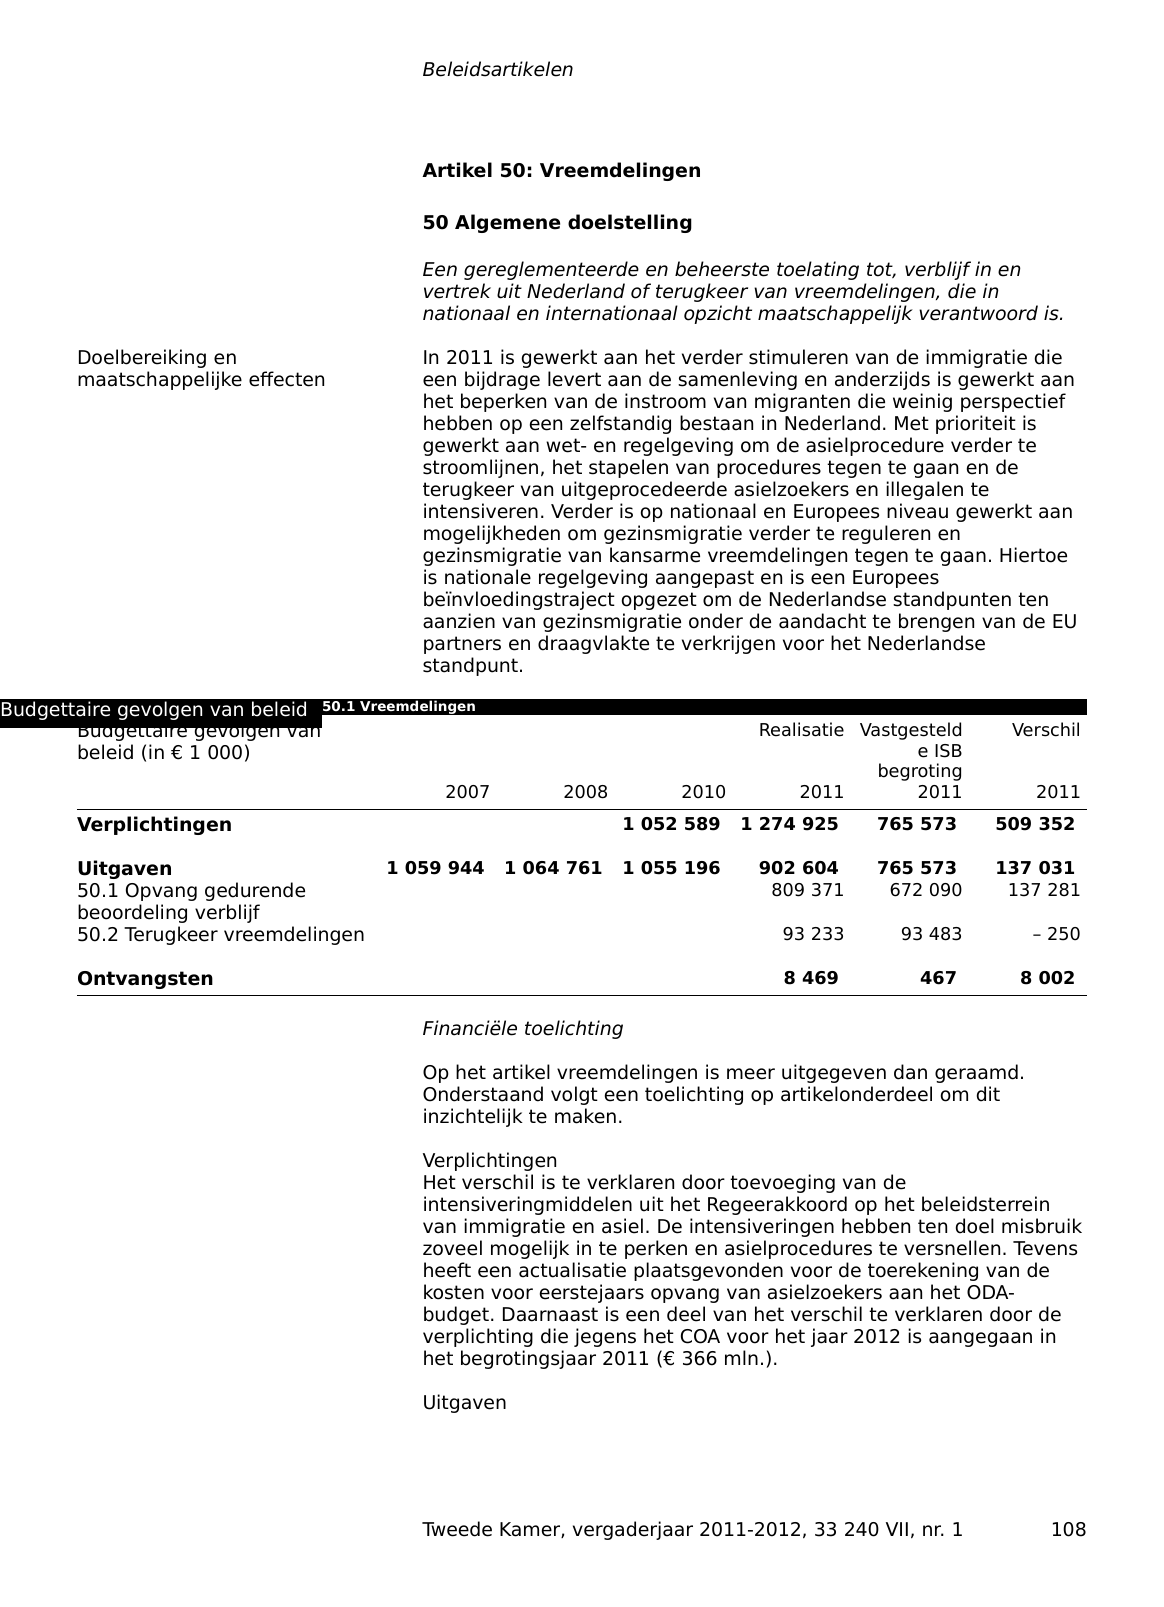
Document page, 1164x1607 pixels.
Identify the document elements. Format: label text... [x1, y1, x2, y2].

table_cell [496, 715, 614, 782]
table_cell 50.1 Opvang gedurende beoordeling verblijf [77, 880, 378, 924]
table_cell [77, 782, 378, 808]
table_cell 1 059 944 [378, 858, 496, 880]
table_cell 809 371 [732, 880, 850, 924]
table_cell [969, 946, 1087, 968]
table_cell 93 483 [850, 924, 968, 946]
table_cell 2011 [732, 782, 850, 808]
subtitle Artikel 50: Vreemdelingen [422, 160, 1087, 182]
table_cell [378, 880, 496, 924]
table_cell 2007 [378, 782, 496, 808]
table_cell [496, 810, 614, 836]
table_cell [850, 946, 968, 968]
table_cell 93 233 [732, 924, 850, 946]
table_cell 2010 [614, 782, 732, 808]
table_cell 8 002 [969, 968, 1087, 995]
table_cell [496, 946, 614, 968]
table_cell Budgettaire gevolgen van beleid (in € 1 000) [77, 715, 378, 782]
table_cell [614, 880, 732, 924]
table_cell 1 274 925 [732, 810, 850, 836]
table_cell [732, 836, 850, 858]
table_cell [614, 968, 732, 995]
table_cell [378, 946, 496, 968]
table_cell 509 352 [969, 810, 1087, 836]
table_cell 8 469 [732, 968, 850, 995]
table_cell 2011 [969, 782, 1087, 808]
table_cell [496, 924, 614, 946]
table_cell 1 055 196 [614, 858, 732, 880]
table_cell [732, 946, 850, 968]
table_cell [378, 924, 496, 946]
table_cell [496, 836, 614, 858]
table_cell [378, 968, 496, 995]
table_cell Ontvangsten [77, 968, 378, 995]
table_cell [614, 715, 732, 782]
table_cell Realisatie [732, 715, 850, 782]
text Verplichtingen [422, 1150, 1087, 1172]
table_cell [850, 836, 968, 858]
table_cell 1 064 761 [496, 858, 614, 880]
table_cell 765 573 [850, 858, 968, 880]
table_cell [614, 924, 732, 946]
text Op het artikel vreemdelingen is meer uitgegeven dan geraamd. Onderstaand volgt een toelichting op artikelonderdeel om dit inzichtelijk te maken. [422, 1062, 1087, 1128]
table_cell [496, 968, 614, 995]
table_cell Verschil [969, 715, 1087, 782]
table_cell [378, 715, 496, 782]
table_cell 467 [850, 968, 968, 995]
text Doelbereiking en maatschappelijke effecten [77, 347, 399, 391]
table_cell [77, 946, 378, 968]
table_cell [969, 836, 1087, 858]
text Een gereglementeerde en beheerste toelating tot, verblijf in en vertrek uit Nederland of terugkeer van vreemdelingen, die in nationaal en internationaal opzicht maatschappelijk verantwoord is. [422, 259, 1087, 325]
table_header 50.1 Vreemdelingen [0, 699, 1087, 728]
table_cell 765 573 [850, 810, 968, 836]
subtitle Financiële toelichting [422, 1018, 1087, 1040]
table_cell 902 604 [732, 858, 850, 880]
table_cell 1 052 589 [614, 810, 732, 836]
table_cell Vastgestelde ISB begroting [850, 715, 968, 782]
table_cell – 250 [969, 924, 1087, 946]
table_cell 2008 [496, 782, 614, 808]
table_cell 50.2 Terugkeer vreemdelingen [77, 924, 378, 946]
table_cell 137 281 [969, 880, 1087, 924]
table_cell Verplichtingen [77, 810, 378, 836]
table_cell [496, 880, 614, 924]
table_cell [614, 836, 732, 858]
table_cell 137 031 [969, 858, 1087, 880]
table_cell [77, 836, 378, 858]
table_cell 672 090 [850, 880, 968, 924]
text Uitgaven [422, 1392, 1087, 1414]
table_cell [614, 946, 732, 968]
text In 2011 is gewerkt aan het verder stimuleren van de immigratie die een bijdrage levert aan de samenleving en anderzijds is gewerkt aan het beperken van de instroom van migranten die weinig perspectief hebben op een zelfstandig bestaan in Nederland. Met prioriteit is gewerkt aan wet- en regelgeving om de asielprocedure verder te stroomlijnen, het stapelen van procedures tegen te gaan en de terugkeer van uitgeprocedeerde asielzoekers en illegalen te intensiveren. Verder is op nationaal en Europees niveau gewerkt aan mogelijkheden om gezinsmigratie verder te reguleren en gezinsmigratie van kansarme vreemdelingen tegen te gaan. Hiertoe is nationale regelgeving aangepast en is een Europees beïnvloedingstraject opgezet om de Nederlandse standpunten ten aanzien van gezinsmigratie onder de aandacht te brengen van de EU partners en draagvlakte te verkrijgen voor het Nederlandse standpunt. [422, 347, 1087, 677]
table_cell Uitgaven [77, 858, 378, 880]
table_cell [378, 810, 496, 836]
table_cell 2011 [850, 782, 968, 808]
text Het verschil is te verklaren door toevoeging van de intensiveringmiddelen uit het Regeerakkoord op het beleidsterrein van immigratie en asiel. De intensiveringen hebben ten doel misbruik zoveel mogelijk in te perken en asielprocedures te versnellen. Tevens heeft een actualisatie plaatsgevonden voor de toerekening van de kosten voor eerstejaars opvang van asielzoekers aan het ODA-budget. Daarnaast is een deel van het verschil te verklaren door de verplichting die jegens het COA voor het jaar 2012 is aangegaan in het begrotingsjaar 2011 (€ 366 mln.). [422, 1172, 1087, 1370]
subtitle 50 Algemene doelstelling [422, 212, 1087, 234]
table_cell [378, 836, 496, 858]
